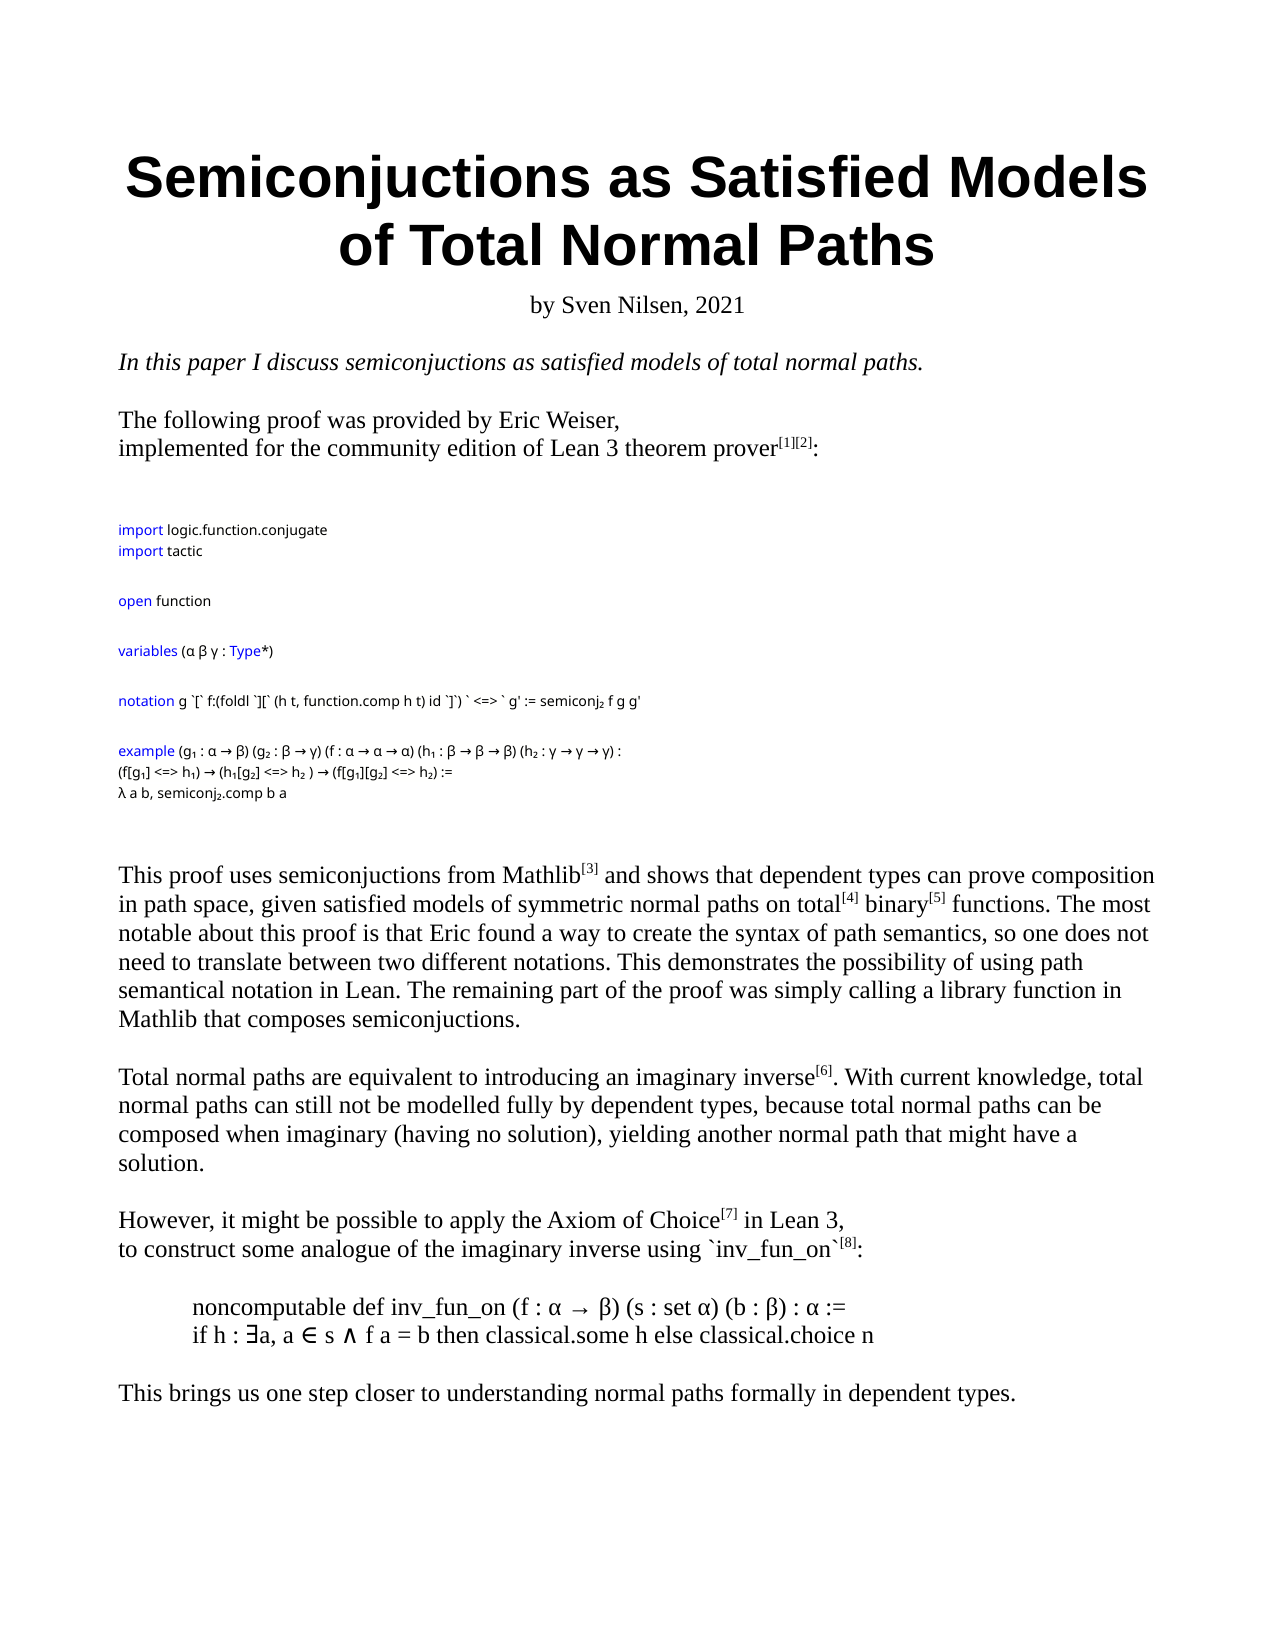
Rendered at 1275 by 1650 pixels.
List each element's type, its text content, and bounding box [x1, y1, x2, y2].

text import tactic [118, 539, 1157, 560]
text However, it might be possible to apply the Axiom of Choice[7] in Lean 3, to construct some analogue of the imaginary inverse using `inv_fun_on`[8]: [118, 1205, 1157, 1263]
text In this paper I discuss semiconjuctions as satisfied models of total normal paths. [118, 347, 1157, 376]
text The following proof was provided by Eric Weiser, [118, 405, 1157, 433]
text λ a b, semiconj₂.comp b a [118, 782, 1157, 803]
text Total normal paths are equivalent to introducing an imaginary inverse[6]. With current knowledge, total normal paths can still not be modelled fully by dependent types, because total normal paths can be composed when imaginary (having no solution), yielding another normal path that might have a solution. [118, 1062, 1157, 1177]
text This proof uses semiconjuctions from Mathlib[3] and shows that dependent types can prove composition in path space, given satisfied models of symmetric normal paths on total[4] binary[5] functions. The most notable about this proof is that Eric found a way to create the syntax of path semantics, so one does not need to translate between two different notations. This demonstrates the possibility of using path semantical notation in Lean. The remaining part of the proof was simply calling a library function in Mathlib that composes semiconjuctions. [118, 860, 1157, 1033]
text This brings us one step closer to understanding normal paths formally in dependent types. [118, 1378, 1157, 1407]
text by Sven Nilsen, 2021 [118, 290, 1157, 318]
text variables (α β γ : Type*) [118, 639, 1157, 660]
text import logic.function.conjugate [118, 520, 1157, 539]
text noncomputable def inv_fun_on (f : α → β) (s : set α) (b : β) : α := [118, 1292, 1157, 1320]
title Semiconjuctions as Satisfied Models of Total Normal Paths [118, 143, 1157, 277]
text (f[g₁] <=> h₁) → (h₁[g₂] <=> h₂ ) → (f[g₁][g₂] <=> h₂) := [118, 760, 1157, 782]
text example (g₁ : α → β) (g₂ : β → γ) (f : α → α → α) (h₁ : β → β → β) (h₂ : γ → γ → γ) : [118, 739, 1157, 760]
text if h : ∃a, a ∈ s ∧ f a = b then classical.some h else classical.choice n [118, 1320, 1157, 1349]
text notation g `[` f:(foldl `][` (h t, function.comp h t) id `]`) ` <=> ` g' := semiconj₂ f g g' [118, 689, 1157, 710]
text implemented for the community edition of Lean 3 theorem prover[1][2]: [118, 433, 1157, 462]
text open function [118, 589, 1157, 610]
